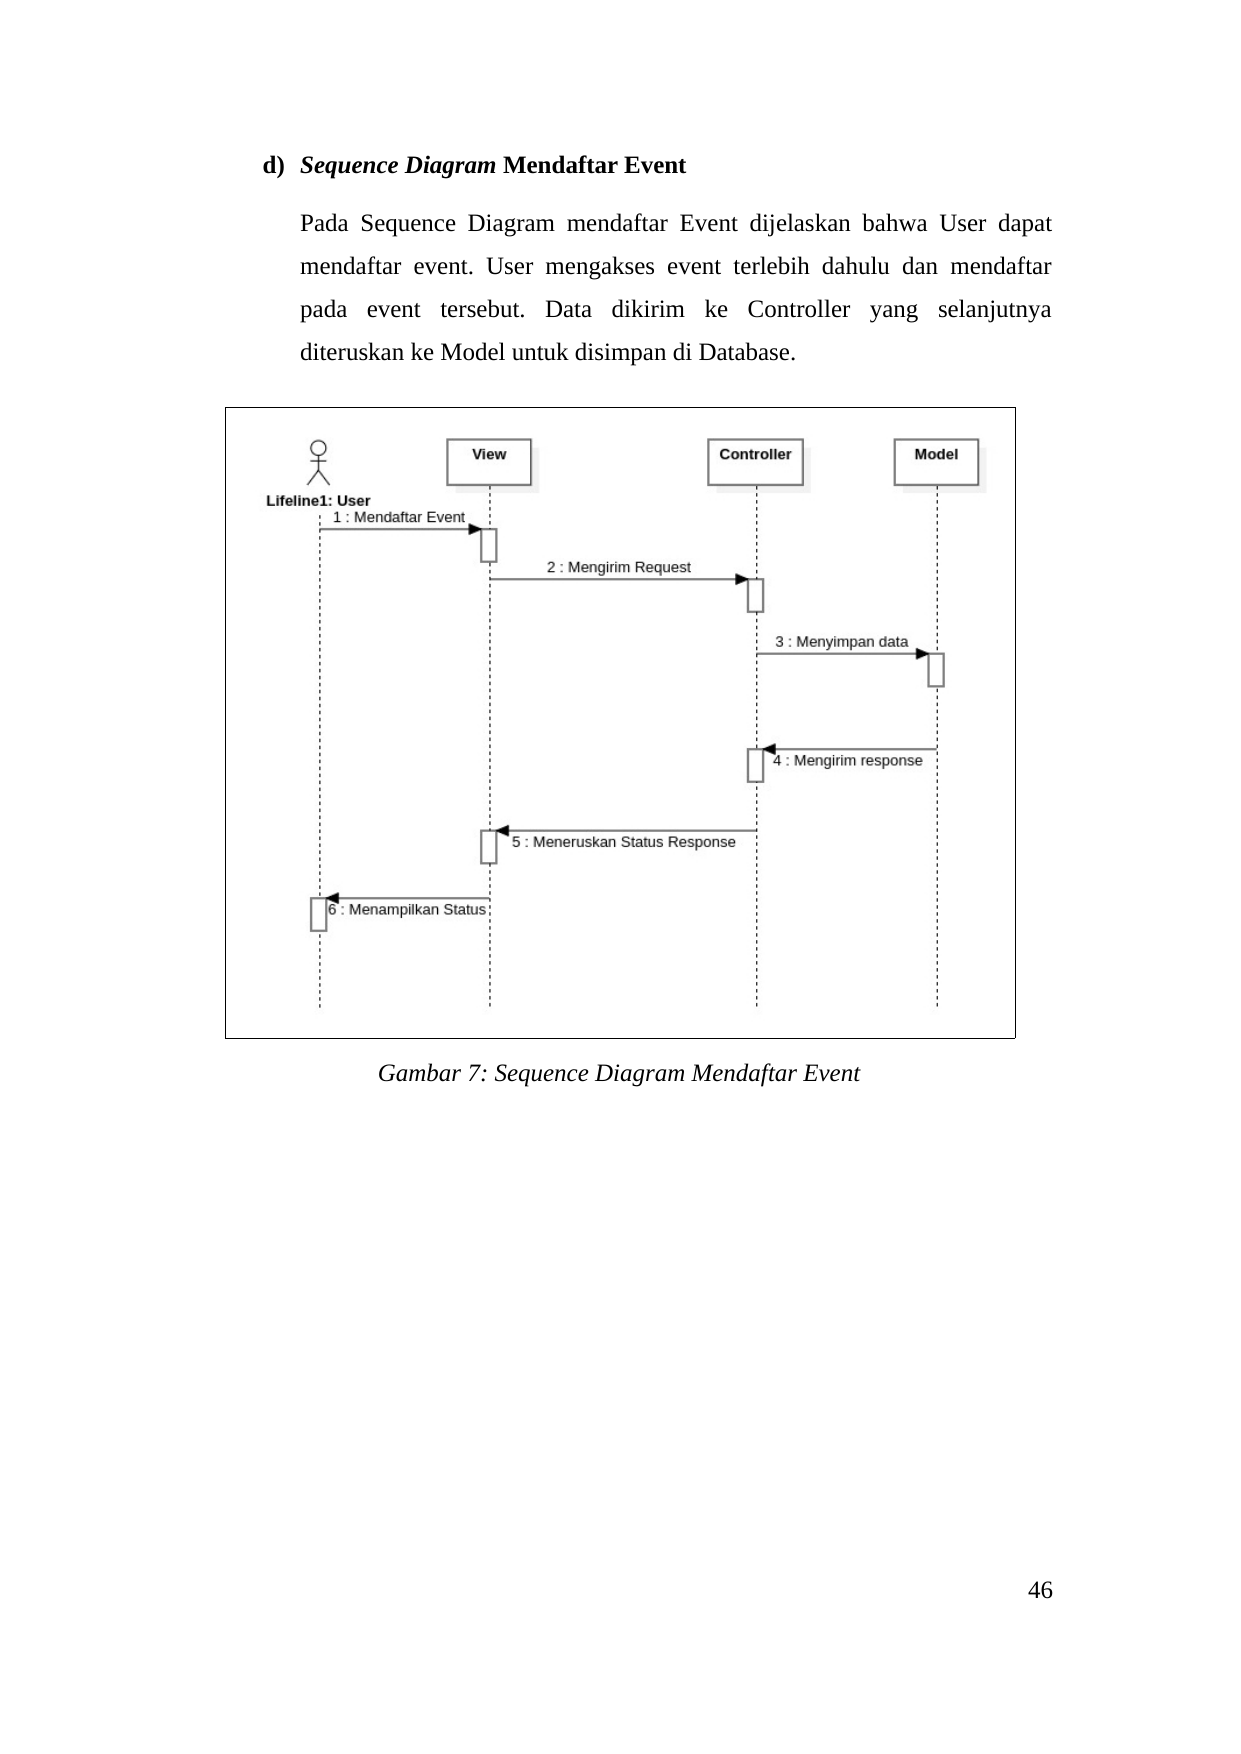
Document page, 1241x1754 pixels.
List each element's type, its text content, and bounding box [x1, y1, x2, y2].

list Gambar 7: Sequence Diagram Mendaftar Event [225, 1039, 1015, 1087]
list Sequence Diagram Mendaftar Event [262, 150, 1053, 179]
picture [226, 408, 1015, 1038]
list Pada Sequence Diagram mendaftar Event dijelaskan bahwa User dapat mendaftar event. User mengakses event terlebih dahulu dan mendaftar pada event tersebut. Data dikirim ke Controller yang selanjutnya diteruskan ke Model untuk disimpan di Database. [262, 208, 1053, 366]
